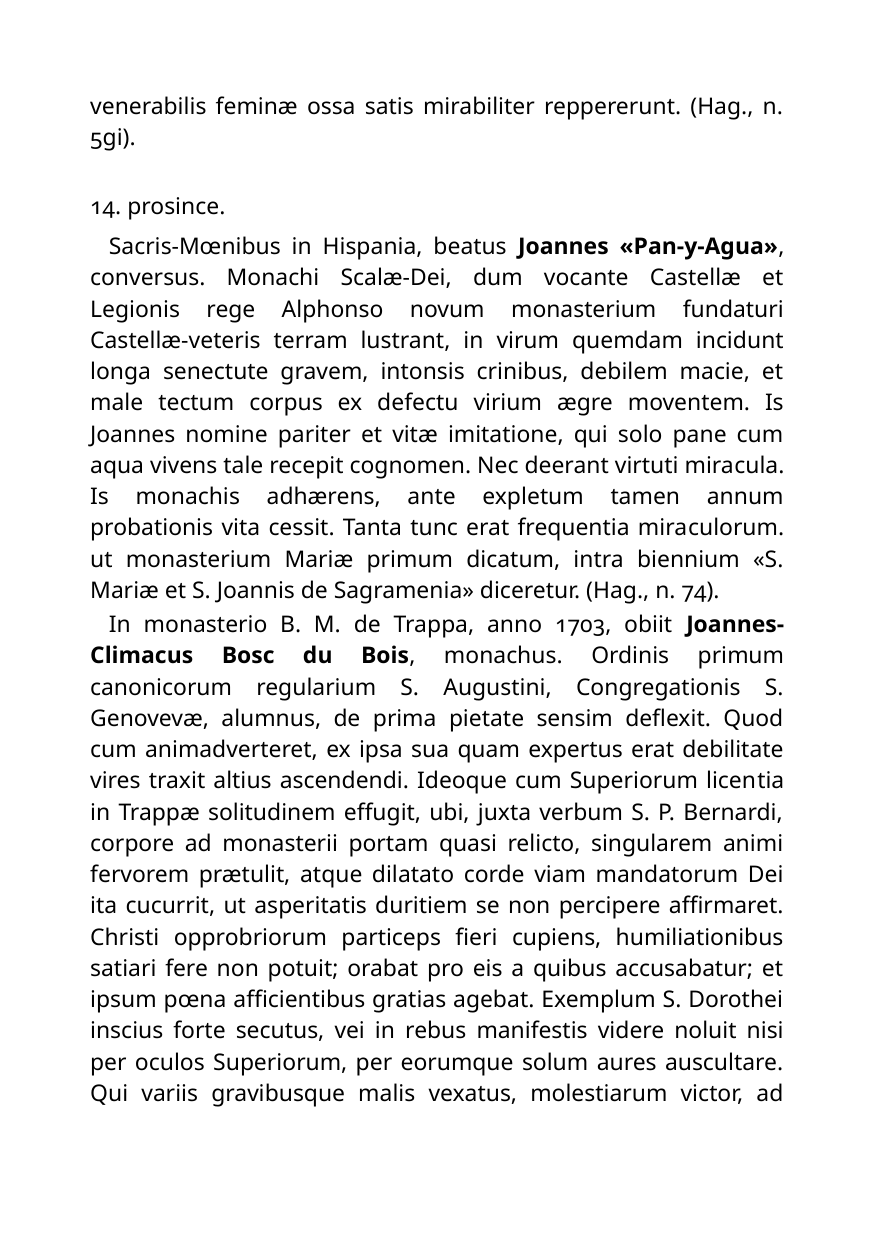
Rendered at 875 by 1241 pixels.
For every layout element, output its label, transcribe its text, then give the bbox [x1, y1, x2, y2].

text 14. prosince. [90, 190, 784, 221]
text venerabilis feminæ ossa satis mirabiliter reppererunt. (Hag., n. 5gi). [90, 90, 784, 152]
text In monasterio B. M. de Trappa, anno 1703, obiit Joannes-Climacus Bosc du Bois, monachus. Ordinis primum canonicorum regularium S. Augustini, Congregationis S. Genovevæ, alumnus, de prima pietate sensim deflexit. Quod cum animadverteret, ex ipsa sua quam expertus erat debilitate vires traxit altius ascendendi. Ideoque cum Superiorum licen­tia in Trappæ solitudinem effugit, ubi, juxta verbum S. P. Bernardi, corpore ad monasterii portam quasi relicto, singularem animi fervorem prætulit, atque dilatato corde viam mandatorum Dei ita cucurrit, ut asperitatis duritiem se non percipere affirmaret. Christi opprobriorum particeps fieri cupiens, humiliationibus satiari fere non potuit; orabat pro eis a quibus accusabatur; et ipsum pœna afficientibus gratias agebat. Exemplum S. Dorothei inscius forte secutus, vei in rebus manifestis videre noluit nisi per oculos Superiorum, per eorumque solum aures auscultare. Qui variis gravibusque malis vexatus, molestiarum victor, ad [90, 608, 784, 1108]
text Sacris-Mœnibus in Hispania, beatus Joannes «Pan-y-Agua», conversus. Monachi Scalæ-Dei, dum vocante Castellæ et Legionis rege Alphonso novum monasterium fundaturi Castellæ-veteris terram lustrant, in virum quemdam incidunt longa senectute gravem, intonsis crinibus, debilem macie, et male tectum corpus ex defectu virium ægre moventem. Is Joannes nomine pariter et vitæ imitatione, qui solo pane cum aqua vivens tale recepit cognomen. Nec deerant virtuti mira­cula. Is monachis adhærens, ante expletum tamen annum probationis vita cessit. Tanta tunc erat frequentia mira­culorum. ut monasterium Mariæ primum dicatum, intra biennium «S. Mariæ et S. Joannis de Sagramenia» diceretur. (Hag., n. 74). [90, 230, 784, 605]
